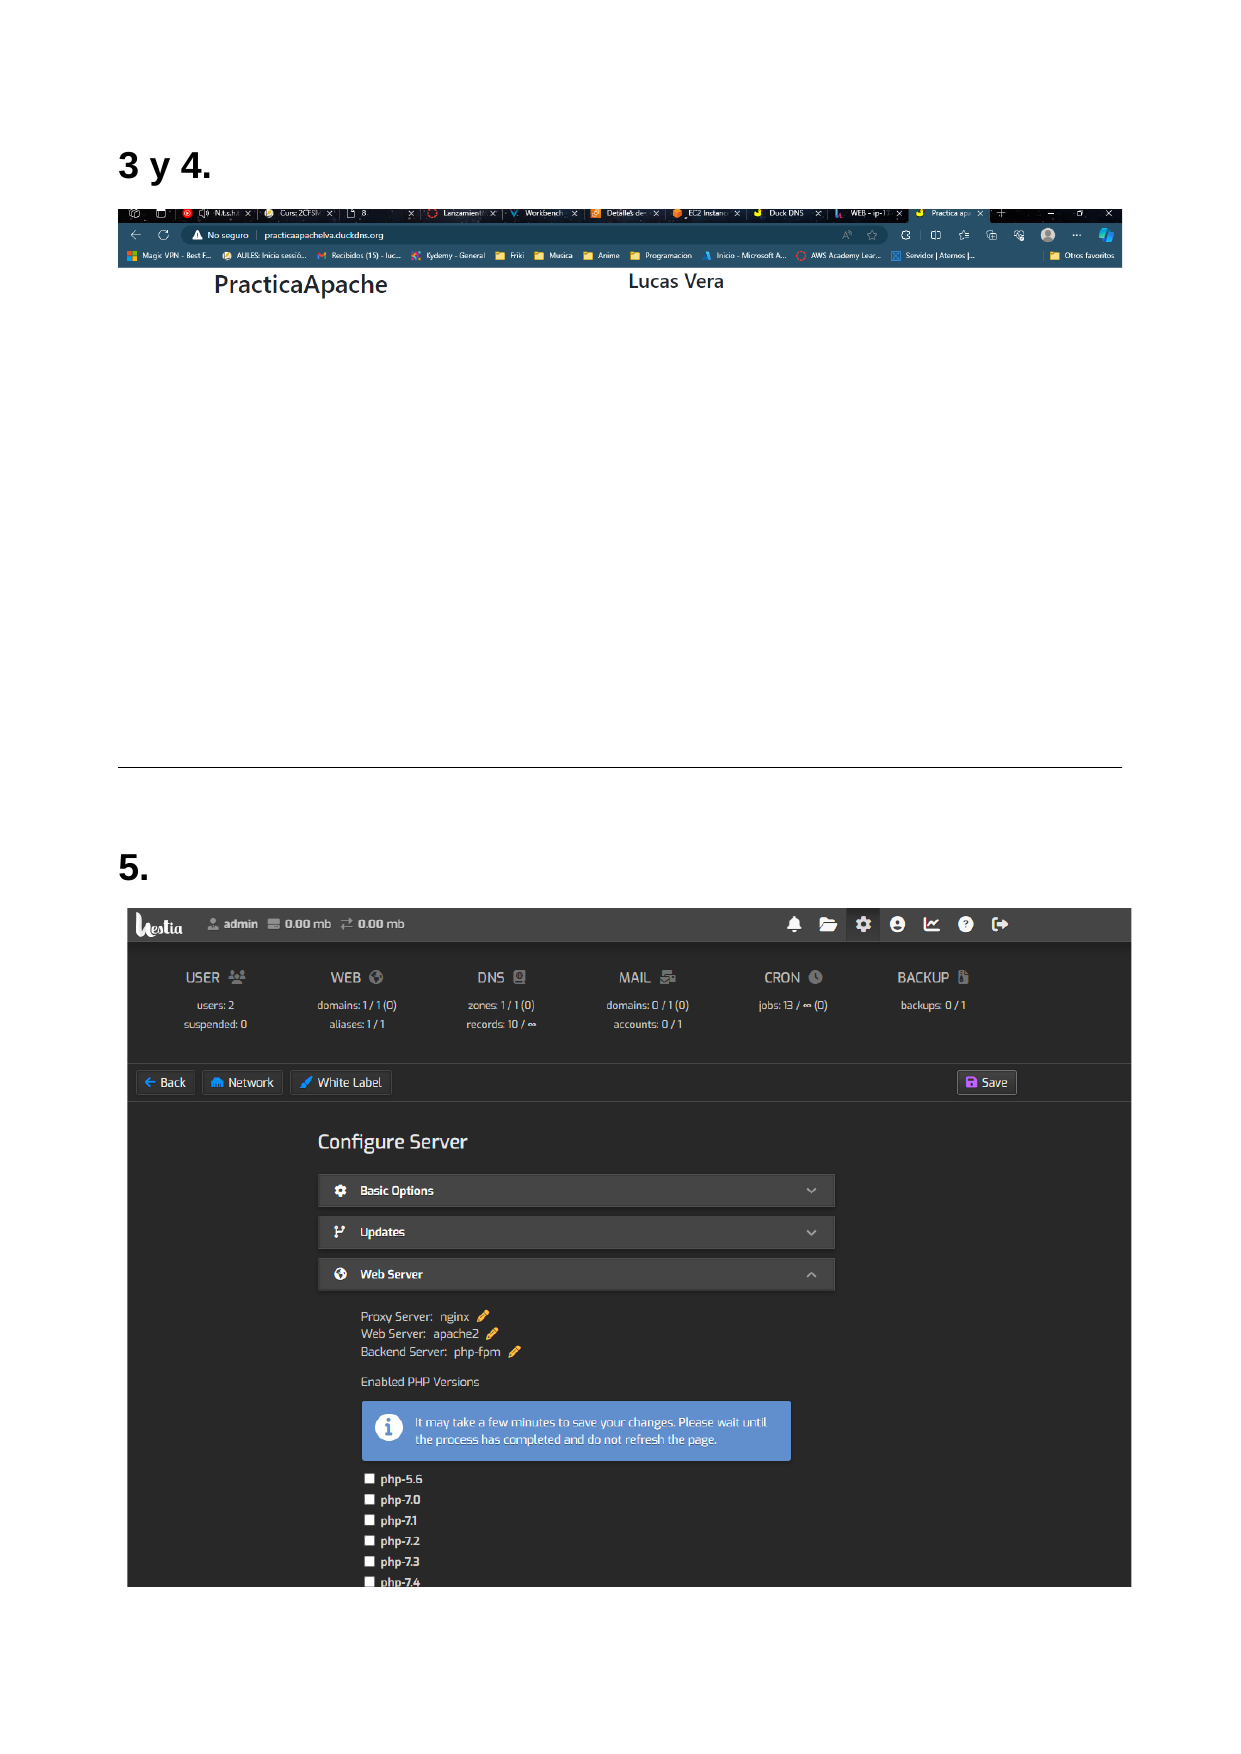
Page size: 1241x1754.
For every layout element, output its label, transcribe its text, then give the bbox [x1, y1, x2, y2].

subtitle 5. [118, 845, 1122, 888]
picture [118, 209, 1123, 768]
subtitle 3 y 4. [118, 143, 1122, 186]
picture [127, 908, 1132, 1587]
